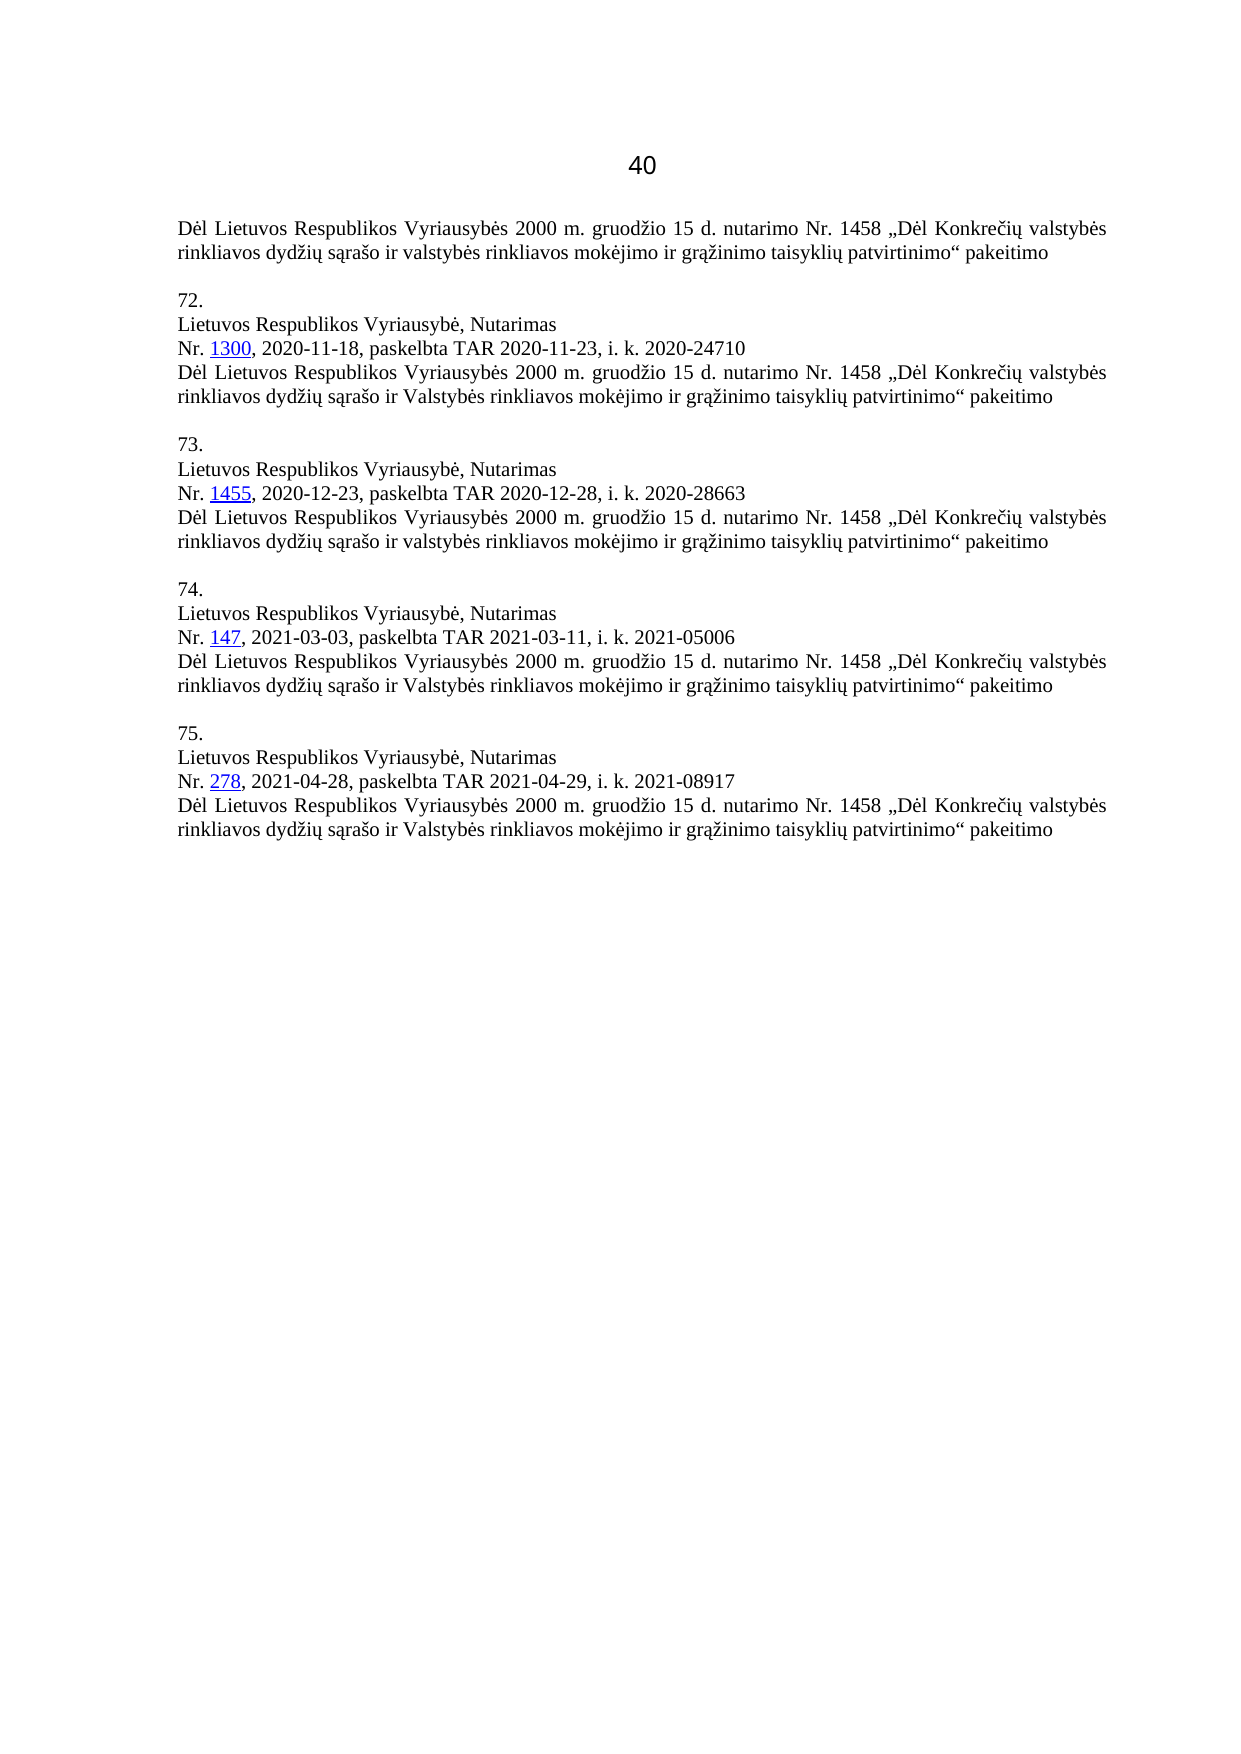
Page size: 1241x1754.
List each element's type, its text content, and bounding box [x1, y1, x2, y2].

text Nr. 1300, 2020-11-18, paskelbta TAR 2020-11-23, i. k. 2020-24710 [177, 336, 1107, 360]
text Lietuvos Respublikos Vyriausybė, Nutarimas [177, 456, 1107, 481]
text Dėl Lietuvos Respublikos Vyriausybės 2000 m. gruodžio 15 d. nutarimo Nr. 1458 „Dėl Konkrečių valstybės rinkliavos dydžių sąrašo ir Valstybės rinkliavos mokėjimo ir grąžinimo taisyklių patvirtinimo“ pakeitimo [177, 649, 1107, 697]
text Lietuvos Respublikos Vyriausybė, Nutarimas [177, 312, 1107, 336]
text Dėl Lietuvos Respublikos Vyriausybės 2000 m. gruodžio 15 d. nutarimo Nr. 1458 „Dėl Konkrečių valstybės rinkliavos dydžių sąrašo ir valstybės rinkliavos mokėjimo ir grąžinimo taisyklių patvirtinimo“ pakeitimo [177, 216, 1107, 264]
text Dėl Lietuvos Respublikos Vyriausybės 2000 m. gruodžio 15 d. nutarimo Nr. 1458 „Dėl Konkrečių valstybės rinkliavos dydžių sąrašo ir Valstybės rinkliavos mokėjimo ir grąžinimo taisyklių patvirtinimo“ pakeitimo [177, 360, 1107, 408]
text Lietuvos Respublikos Vyriausybė, Nutarimas [177, 745, 1107, 769]
text Nr. 1455, 2020-12-23, paskelbta TAR 2020-12-28, i. k. 2020-28663 [177, 481, 1107, 504]
text 72. [177, 288, 1107, 312]
text Dėl Lietuvos Respublikos Vyriausybės 2000 m. gruodžio 15 d. nutarimo Nr. 1458 „Dėl Konkrečių valstybės rinkliavos dydžių sąrašo ir valstybės rinkliavos mokėjimo ir grąžinimo taisyklių patvirtinimo“ pakeitimo [177, 504, 1107, 553]
text Lietuvos Respublikos Vyriausybė, Nutarimas [177, 601, 1107, 625]
text Nr. 147, 2021-03-03, paskelbta TAR 2021-03-11, i. k. 2021-05006 [177, 625, 1107, 649]
text Dėl Lietuvos Respublikos Vyriausybės 2000 m. gruodžio 15 d. nutarimo Nr. 1458 „Dėl Konkrečių valstybės rinkliavos dydžių sąrašo ir Valstybės rinkliavos mokėjimo ir grąžinimo taisyklių patvirtinimo“ pakeitimo [177, 793, 1107, 841]
text 73. [177, 432, 1107, 456]
text Nr. 278, 2021-04-28, paskelbta TAR 2021-04-29, i. k. 2021-08917 [177, 769, 1107, 793]
text 74. [177, 577, 1107, 601]
text 75. [177, 721, 1107, 745]
